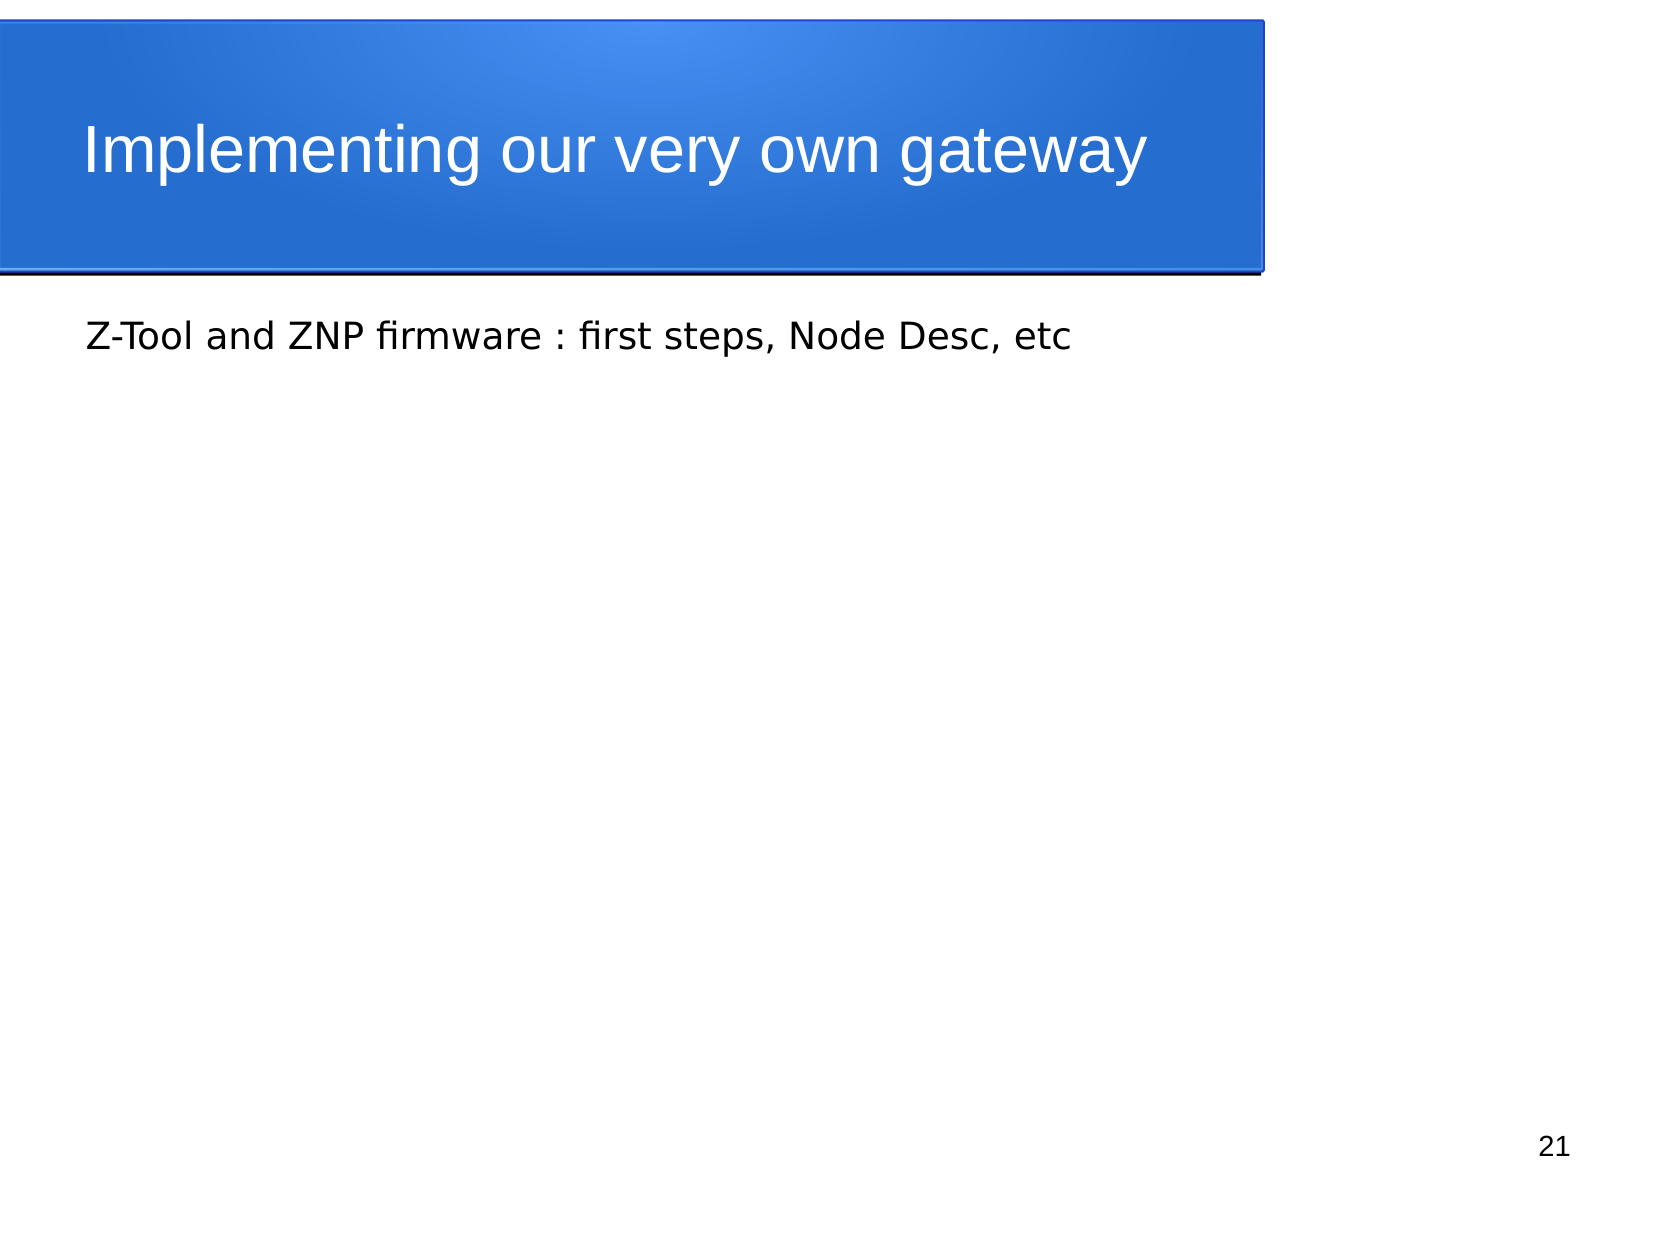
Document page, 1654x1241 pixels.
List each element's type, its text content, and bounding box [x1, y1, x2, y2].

text_box Z-Tool and ZNP firmware : first steps, Node Desc, etc [70, 307, 1571, 366]
title Implementing our very own gateway [82, 47, 1235, 252]
